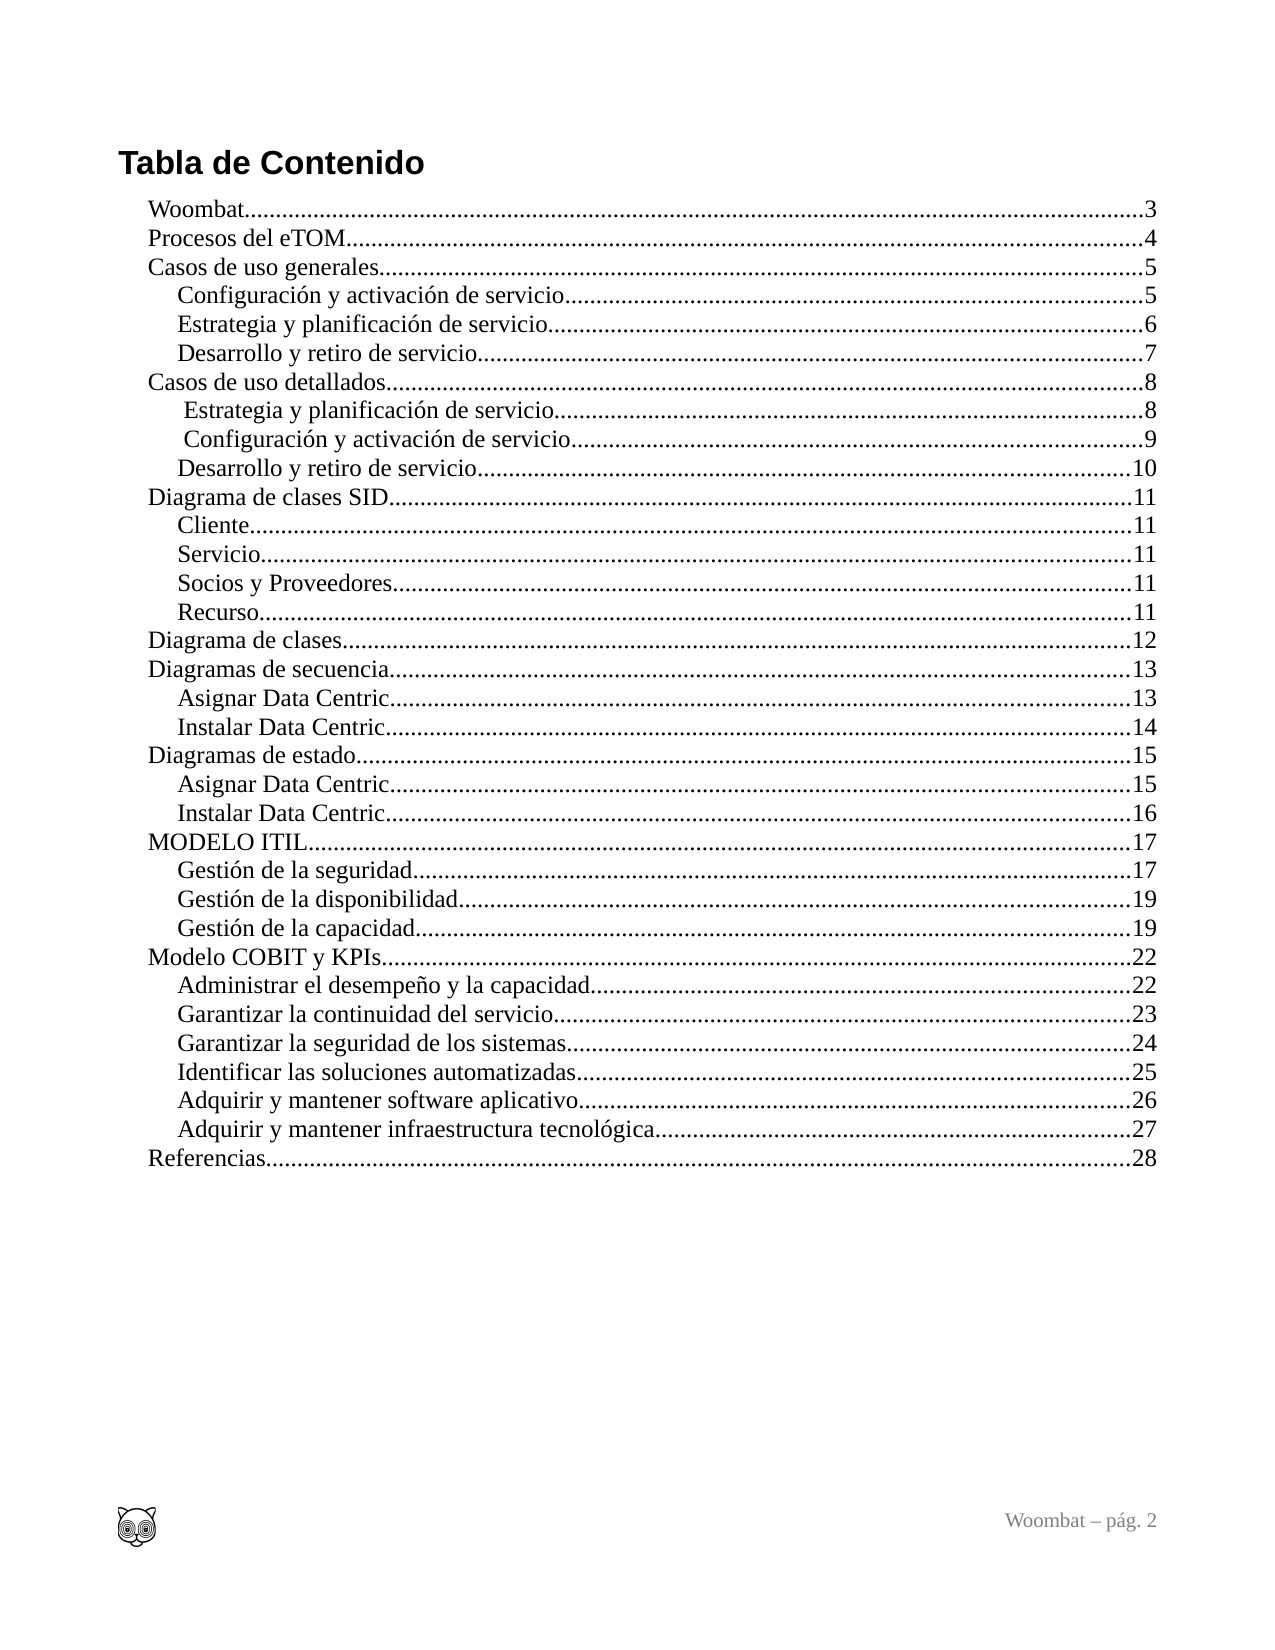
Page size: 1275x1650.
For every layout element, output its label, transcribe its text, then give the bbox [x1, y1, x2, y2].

text Servicio 11 [177, 539, 1157, 568]
subtitle Tabla de Contenido [118, 143, 1157, 182]
text Desarrollo y retiro de servicio 7 [177, 338, 1157, 367]
text Configuración y activación de servicio 5 [177, 280, 1157, 309]
text Diagramas de estado 15 [148, 740, 1157, 769]
text Socios y Proveedores 11 [177, 568, 1157, 597]
text Referencias 28 [148, 1143, 1157, 1172]
text Woombat 3 [148, 194, 1157, 223]
text Desarrollo y retiro de servicio 10 [177, 453, 1157, 482]
text Diagrama de clases SID 11 [148, 482, 1157, 510]
text Configuración y activación de servicio 9 [177, 424, 1157, 453]
text Estrategia y planificación de servicio 8 [177, 395, 1157, 424]
text Garantizar la seguridad de los sistemas 24 [177, 1028, 1157, 1057]
text Modelo COBIT y KPIs 22 [148, 942, 1157, 970]
picture [118, 1507, 156, 1547]
text Gestión de la seguridad 17 [177, 855, 1157, 884]
text Estrategia y planificación de servicio 6 [177, 309, 1157, 338]
text Instalar Data Centric 16 [177, 798, 1157, 827]
text Garantizar la continuidad del servicio 23 [177, 999, 1157, 1028]
text Gestión de la capacidad 19 [177, 913, 1157, 942]
text Administrar el desempeño y la capacidad 22 [177, 970, 1157, 999]
text Identificar las soluciones automatizadas 25 [177, 1057, 1157, 1085]
text Asignar Data Centric 13 [177, 683, 1157, 712]
text Casos de uso generales 5 [148, 252, 1157, 280]
text Gestión de la disponibilidad 19 [177, 884, 1157, 913]
text Diagramas de secuencia 13 [148, 654, 1157, 683]
text Diagrama de clases 12 [148, 625, 1157, 654]
text Asignar Data Centric 15 [177, 769, 1157, 798]
text Adquirir y mantener infraestructura tecnológica 27 [177, 1114, 1157, 1143]
text Recurso 11 [177, 597, 1157, 625]
text Cliente 11 [177, 510, 1157, 539]
text MODELO ITIL 17 [148, 827, 1157, 855]
text Adquirir y mantener software aplicativo 26 [177, 1085, 1157, 1114]
text Procesos del eTOM 4 [148, 223, 1157, 252]
text Instalar Data Centric 14 [177, 712, 1157, 740]
text Casos de uso detallados 8 [148, 367, 1157, 395]
